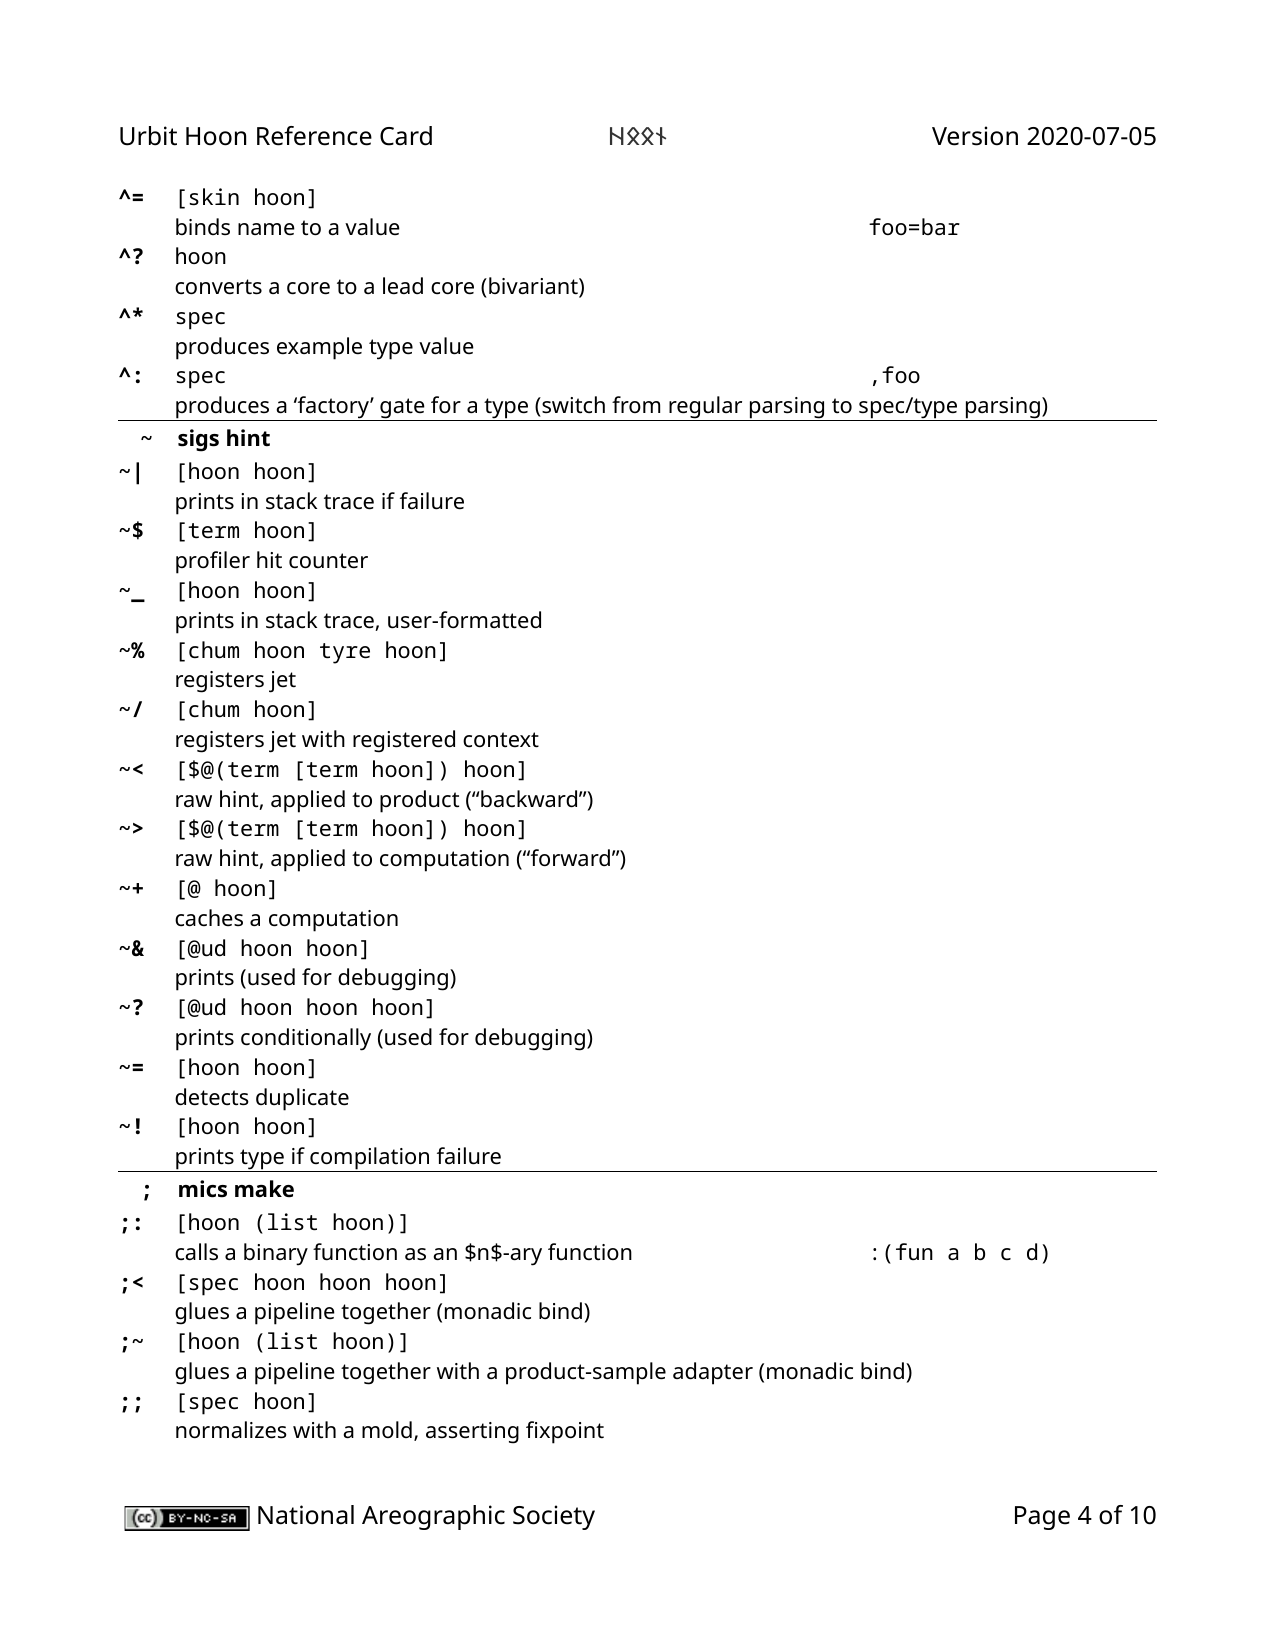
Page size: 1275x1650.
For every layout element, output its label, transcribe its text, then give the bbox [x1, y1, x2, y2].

table_cell [118, 784, 174, 813]
table_cell ~| [118, 456, 174, 486]
table_cell ~+ [118, 873, 174, 903]
table_cell [118, 486, 174, 516]
table_cell [118, 1296, 174, 1326]
table_cell ~% [118, 635, 174, 664]
table_cell [118, 1082, 174, 1111]
table_cell ~< [118, 754, 174, 784]
table_cell :(fun a b c d) [868, 1237, 1157, 1266]
table_cell [hoon (list hoon)] [174, 1207, 868, 1237]
table_cell ;~ [118, 1326, 174, 1356]
table_cell [skin hoon] [174, 182, 868, 211]
table_cell ;; [118, 1386, 174, 1415]
table_cell [118, 1141, 174, 1171]
table_cell produces a ‘factory’ gate for a type (switch from regular parsing to spec/type parsing) [174, 390, 1157, 420]
table_cell [hoon hoon] [174, 1052, 1157, 1082]
table_cell [chum hoon tyre hoon] [174, 635, 1157, 664]
table_cell [$@(term [term hoon]) hoon] [174, 814, 1157, 843]
table_cell prints type if compilation failure [174, 1141, 1157, 1171]
table_cell [868, 182, 1157, 211]
table_cell [118, 843, 174, 873]
table_cell foo=bar [868, 211, 1157, 241]
table_cell [118, 545, 174, 575]
table_cell [spec hoon] [174, 1386, 1157, 1415]
table_cell hoon [174, 241, 1157, 271]
table_cell ~_ [118, 575, 174, 605]
table_cell [118, 665, 174, 694]
table_cell ^? [118, 241, 174, 271]
table_cell [hoon hoon] [174, 1111, 1157, 1141]
table_cell [118, 963, 174, 992]
table_cell [hoon hoon] [174, 575, 1157, 605]
table_cell prints (used for debugging) [174, 963, 1157, 992]
table_cell [118, 1022, 174, 1052]
table_cell ~? [118, 992, 174, 1022]
table_cell calls a binary function as an $n$-ary function [174, 1237, 868, 1266]
table_cell produces example type value [174, 331, 1157, 360]
table_cell sigs hint [174, 421, 1157, 456]
table_cell ~= [118, 1052, 174, 1082]
table_cell ~/ [118, 694, 174, 724]
table_cell normalizes with a mold, asserting fixpoint [174, 1415, 1157, 1445]
table_cell converts a core to a lead core (bivariant) [174, 271, 1157, 301]
table_cell [hoon hoon] [174, 456, 1157, 486]
table_cell ,foo [868, 360, 1157, 390]
table_cell ; [118, 1172, 174, 1207]
table_cell detects duplicate [174, 1082, 1157, 1111]
table_cell [118, 1356, 174, 1386]
table_cell [118, 1237, 174, 1266]
table_cell glues a pipeline together (monadic bind) [174, 1296, 1157, 1326]
table_cell registers jet with registered context [174, 724, 1157, 754]
table_cell prints in stack trace if failure [174, 486, 1157, 516]
table_cell ;: [118, 1207, 174, 1237]
table_cell [@ud hoon hoon] [174, 933, 1157, 962]
table_cell spec [174, 301, 1157, 331]
table_cell raw hint, applied to product (“backward”) [174, 784, 1157, 813]
table_cell mics make [174, 1172, 1157, 1207]
table_cell ^* [118, 301, 174, 331]
table_cell profiler hit counter [174, 545, 1157, 575]
table_cell ~! [118, 1111, 174, 1141]
table_cell [118, 605, 174, 635]
table_cell [118, 724, 174, 754]
table_cell ~ [118, 421, 174, 456]
table_cell spec [174, 360, 868, 390]
table_cell [118, 903, 174, 933]
table_cell [118, 331, 174, 360]
table_cell ~$ [118, 516, 174, 545]
table_cell ^: [118, 360, 174, 390]
table_cell ^= [118, 182, 174, 211]
table_cell [118, 390, 174, 420]
table_cell glues a pipeline together with a product-sample adapter (monadic bind) [174, 1356, 1157, 1386]
table_cell registers jet [174, 665, 1157, 694]
table_cell ~& [118, 933, 174, 962]
table_cell prints in stack trace, user-formatted [174, 605, 1157, 635]
table_cell caches a computation [174, 903, 1157, 933]
table_cell [118, 271, 174, 301]
table_cell prints conditionally (used for debugging) [174, 1022, 1157, 1052]
table_cell ;< [118, 1266, 174, 1296]
picture [124, 1506, 250, 1531]
table_cell ~> [118, 814, 174, 843]
table_cell binds name to a value [174, 211, 868, 241]
table_cell [chum hoon] [174, 694, 1157, 724]
table_cell [118, 211, 174, 241]
table_cell [hoon (list hoon)] [174, 1326, 1157, 1356]
table_cell [term hoon] [174, 516, 1157, 545]
table_cell [@ hoon] [174, 873, 1157, 903]
table_cell [spec hoon hoon hoon] [174, 1266, 1157, 1296]
table_cell raw hint, applied to computation (“forward”) [174, 843, 1157, 873]
table_cell [868, 1207, 1157, 1237]
table_cell [@ud hoon hoon hoon] [174, 992, 1157, 1022]
table_cell [118, 1415, 174, 1445]
table_cell [$@(term [term hoon]) hoon] [174, 754, 1157, 784]
